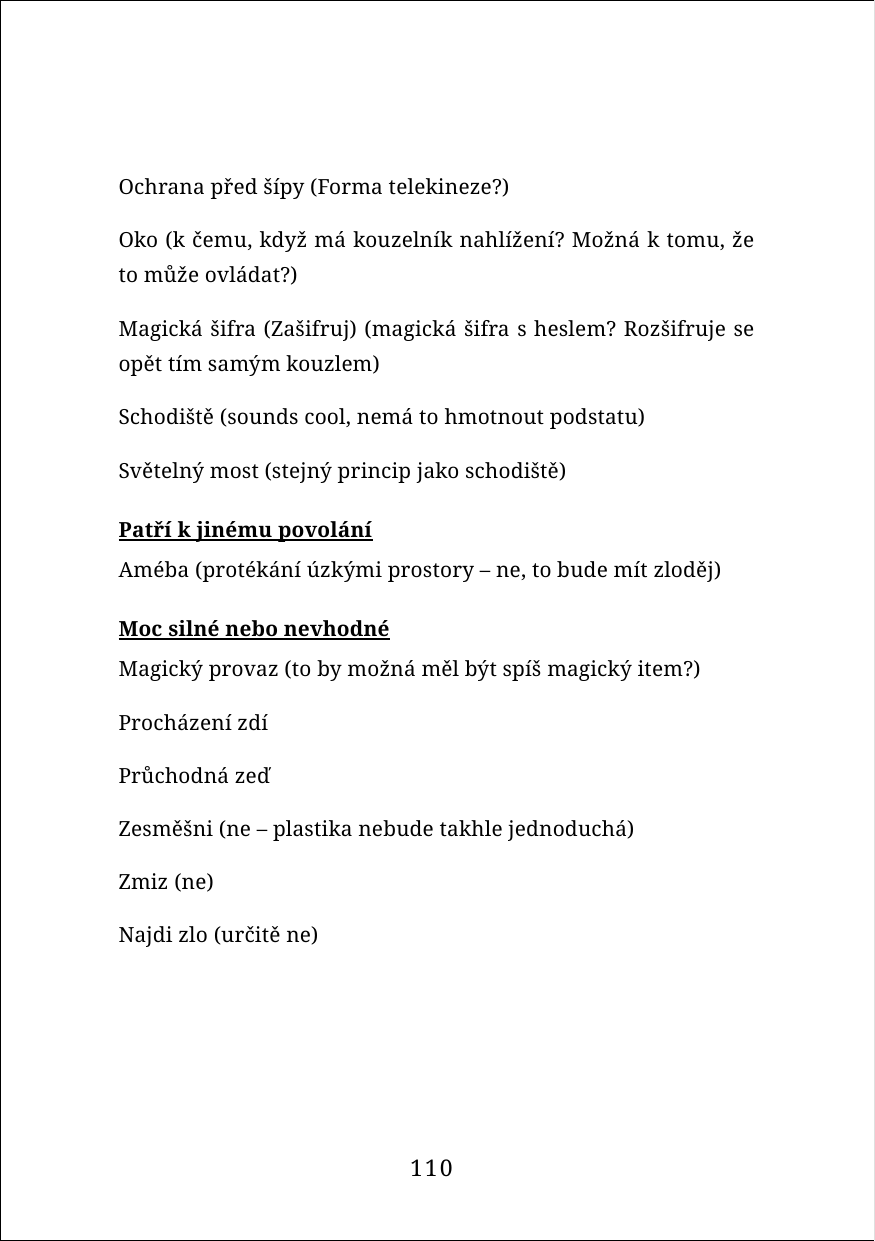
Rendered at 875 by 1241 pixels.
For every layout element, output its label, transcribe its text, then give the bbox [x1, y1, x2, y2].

subtitle Moc silné nebo nevhodné [118, 614, 756, 643]
text Procházení zdí [118, 708, 756, 736]
text Magická šifra (Zašifruj) (magická šifra s heslem? Rozšifruje se opět tím samým kouzlem) [118, 314, 756, 378]
text Magický provaz (to by možná měl být spíš magický item?) [118, 654, 756, 683]
text Zesměšni (ne – plastika nebude takhle jednoduchá) [118, 814, 756, 843]
text Najdi zlo (určitě ne) [118, 921, 756, 949]
text Ochrana před šípy (Forma telekineze?) [118, 172, 756, 200]
text Zmiz (ne) [118, 867, 756, 896]
text Světelný most (stejný princip jako schodiště) [118, 456, 756, 484]
text Schodiště (sounds cool, nemá to hmotnout podstatu) [118, 402, 756, 431]
subtitle Patří k jinému povolání [118, 515, 756, 543]
text Oko (k čemu, když má kouzelník nahlížení? Možná k tomu, že to může ovládat?) [118, 225, 756, 289]
text Améba (protékání úzkými prostory – ne, to bude mít zloděj) [118, 555, 756, 583]
text Průchodná zeď [118, 761, 756, 789]
